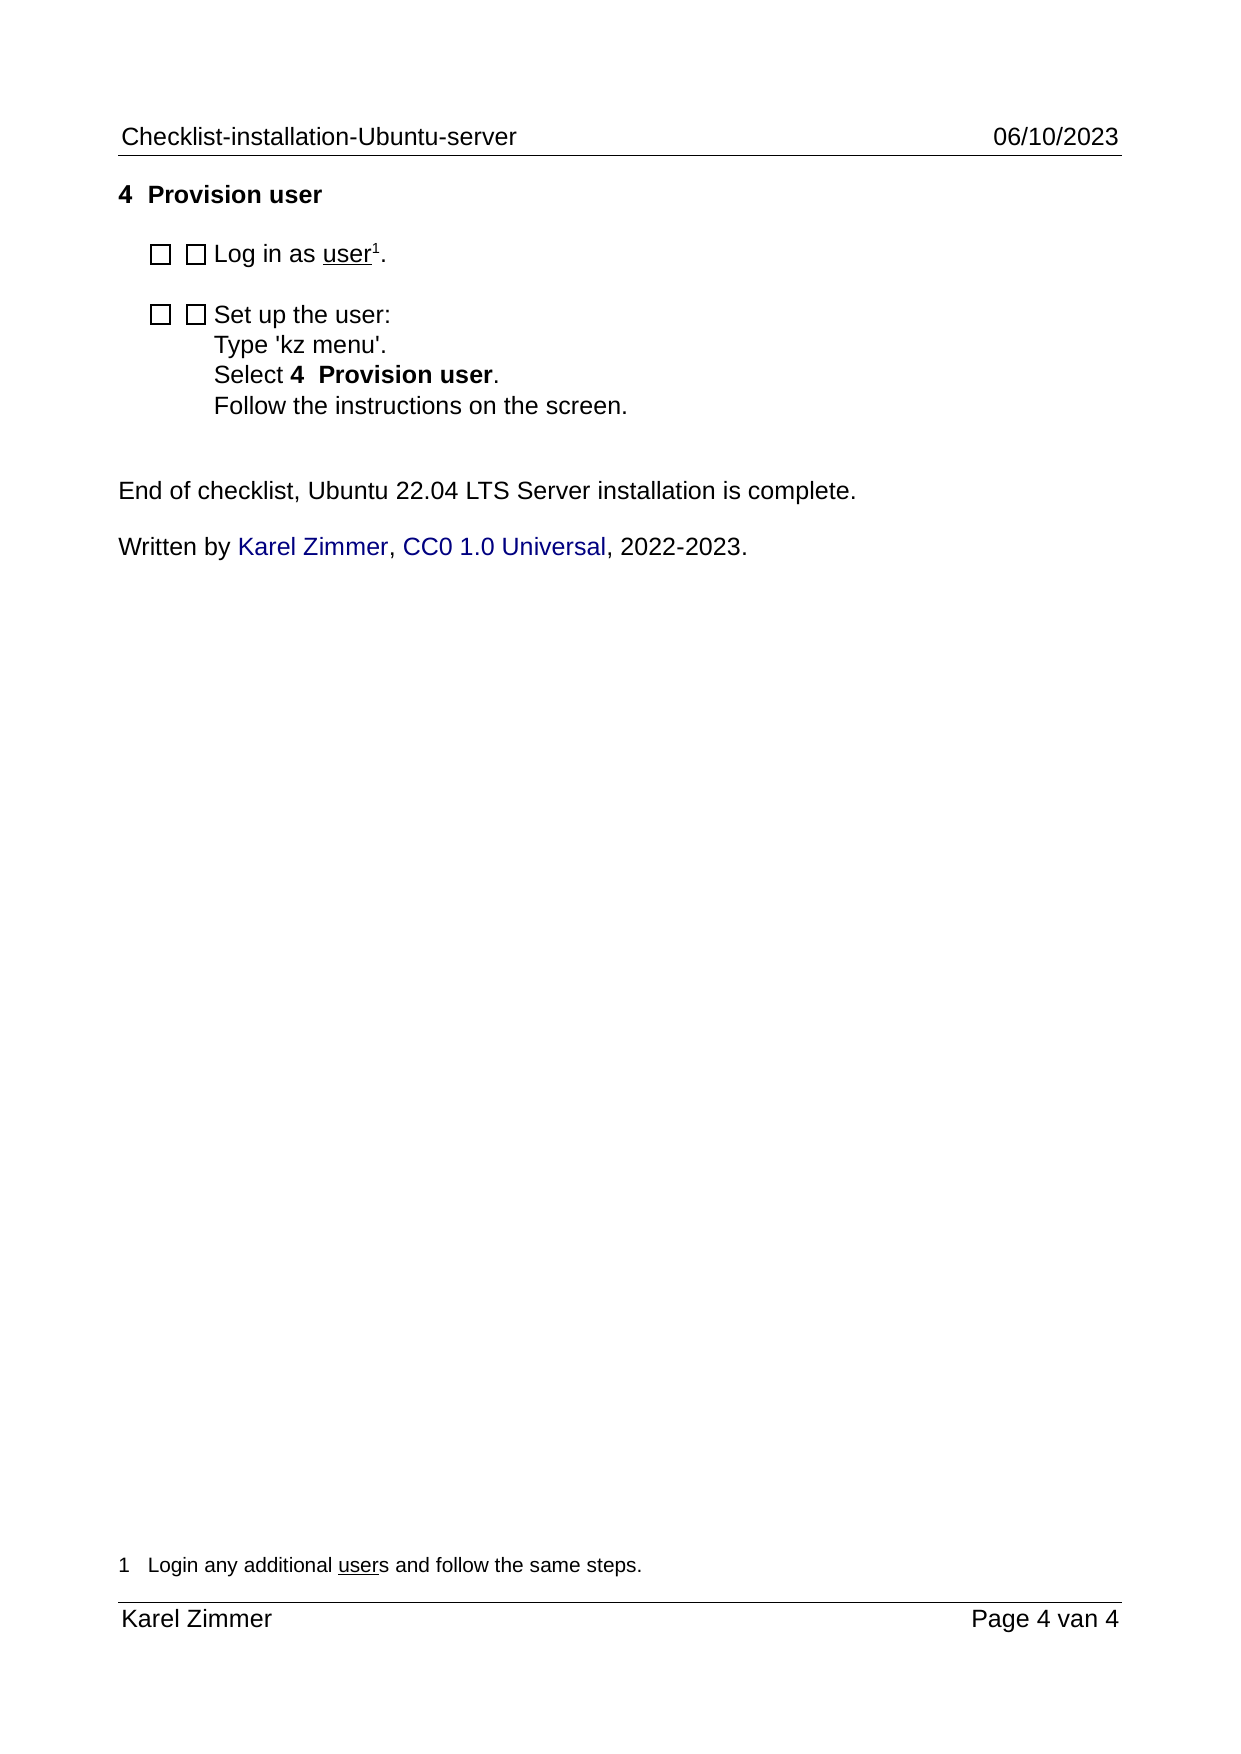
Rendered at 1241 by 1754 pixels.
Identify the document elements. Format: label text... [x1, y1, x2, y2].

table_cell [118, 360, 142, 391]
table_cell [118, 269, 142, 300]
table_cell [177, 330, 213, 360]
table_cell Type 'kz menu'. [213, 330, 1122, 360]
table_header [142, 239, 177, 269]
table_cell [118, 300, 142, 330]
table_cell Select 4 Provision user. [213, 360, 1122, 391]
table_cell [142, 391, 177, 421]
table_cell Set up the user: [213, 300, 1122, 330]
table_cell [177, 269, 213, 300]
table_cell [142, 360, 177, 391]
list Provision user [118, 177, 1122, 211]
table_cell [118, 330, 142, 360]
table_cell [118, 391, 142, 421]
table_cell Follow the instructions on the screen. [213, 391, 1122, 421]
table_header [118, 239, 142, 269]
table_cell [177, 391, 213, 421]
text Written by Karel Zimmer, CC0 1.0 Universal, 2022-2023. [118, 533, 1122, 561]
text End of checklist, Ubuntu 22.04 LTS Server installation is complete. [118, 477, 1122, 505]
table_header Log in as USER. [213, 239, 1122, 269]
table_header [177, 239, 213, 269]
table_cell [177, 300, 213, 330]
table_cell [142, 300, 177, 330]
table_cell [177, 360, 213, 391]
table_cell [142, 269, 177, 300]
table_cell [142, 330, 177, 360]
table_cell [213, 269, 1122, 300]
